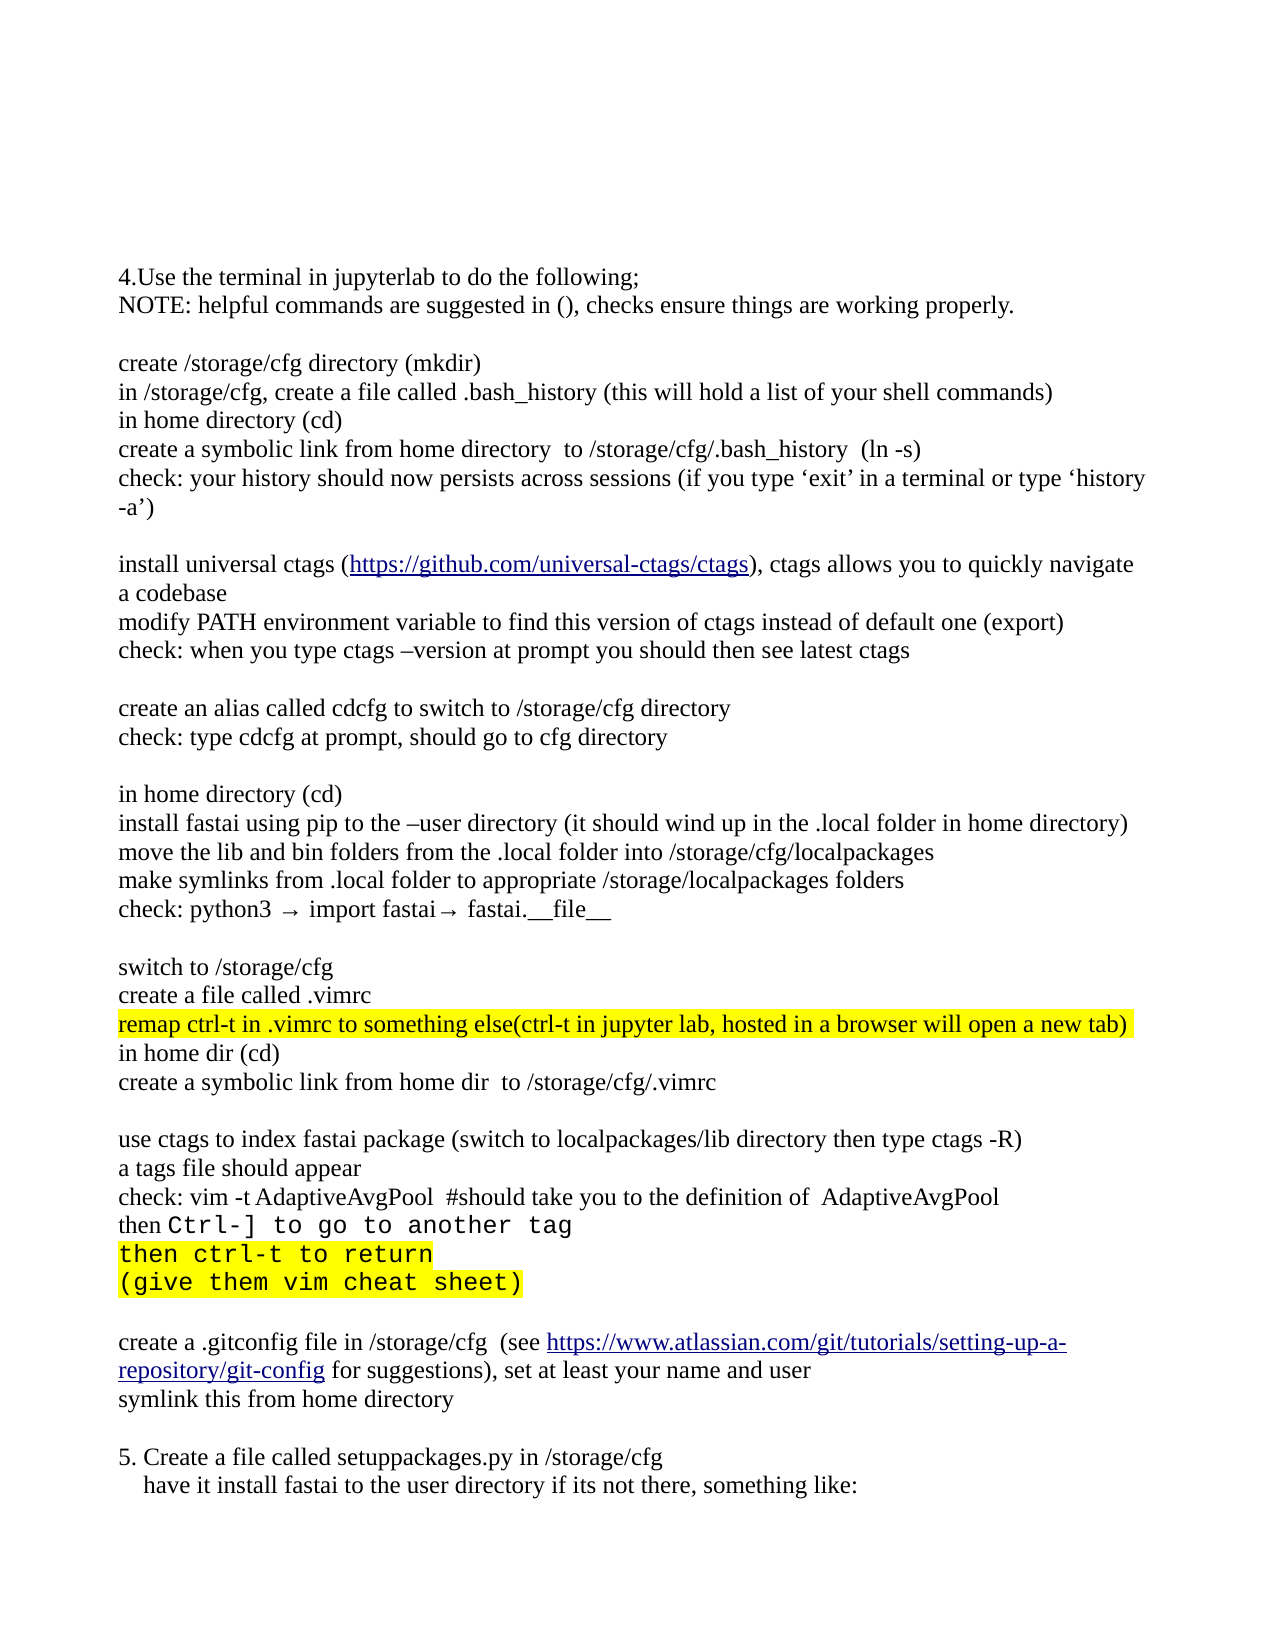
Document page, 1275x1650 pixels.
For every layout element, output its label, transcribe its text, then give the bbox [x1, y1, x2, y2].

text modify PATH environment variable to find this version of ctags instead of default one (export) [118, 607, 1157, 636]
text install universal ctags (https://github.com/universal-ctags/ctags), ctags allows you to quickly navigate a codebase [118, 549, 1157, 607]
text create a file called .vimrc [118, 981, 1157, 1009]
text switch to /storage/cfg [118, 952, 1157, 981]
text in home dir (cd) [118, 1038, 1157, 1067]
text use ctags to index fastai package (switch to localpackages/lib directory then type ctags -R) [118, 1124, 1157, 1153]
text make symlinks from .local folder to appropriate /storage/localpackages folders [118, 866, 1157, 894]
text in /storage/cfg, create a file called .bash_history (this will hold a list of your shell commands) [118, 377, 1157, 406]
text symlink this from home directory [118, 1384, 1157, 1413]
text create a symbolic link from home dir to /storage/cfg/.vimrc [118, 1067, 1157, 1096]
text in home directory (cd) [118, 779, 1157, 808]
text check: type cdcfg at prompt, should go to cfg directory [118, 722, 1157, 751]
text then ctrl-t to return [118, 1241, 1157, 1270]
text 4.Use the terminal in jupyterlab to do the following; [118, 262, 1157, 291]
text create /storage/cfg directory (mkdir) [118, 348, 1157, 377]
text check: your history should now persists across sessions (if you type ‘exit’ in a terminal or type ‘history -a’) [118, 463, 1157, 521]
text install fastai using pip to the –user directory (it should wind up in the .local folder in home directory) [118, 808, 1157, 837]
text have it install fastai to the user directory if its not there, something like: [118, 1471, 1157, 1499]
text then Ctrl-] to go to another tag [118, 1211, 1157, 1241]
text in home directory (cd) [118, 406, 1157, 434]
text check: when you type ctags –version at prompt you should then see latest ctags [118, 636, 1157, 664]
text create a .gitconfig file in /storage/cfg (see https://www.atlassian.com/git/tutorials/setting-up-a-repository/git-config for suggestions), set at least your name and user [118, 1327, 1157, 1384]
text create a symbolic link from home directory to /storage/cfg/.bash_history (ln -s) [118, 434, 1157, 463]
text 5. Create a file called setuppackages.py in /storage/cfg [118, 1442, 1157, 1471]
text create an alias called cdcfg to switch to /storage/cfg directory [118, 693, 1157, 722]
text check: vim -t AdaptiveAvgPool #should take you to the definition of AdaptiveAvgPool [118, 1182, 1157, 1211]
text (give them vim cheat sheet) [118, 1270, 1157, 1298]
text check: python3 → import fastai→ fastai.__file__ [118, 894, 1157, 923]
text remap ctrl-t in .vimrc to something else(ctrl-t in jupyter lab, hosted in a browser will open a new tab) [118, 1009, 1157, 1038]
text a tags file should appear [118, 1153, 1157, 1182]
text move the lib and bin folders from the .local folder into /storage/cfg/localpackages [118, 837, 1157, 866]
text NOTE: helpful commands are suggested in (), checks ensure things are working properly. [118, 291, 1157, 319]
